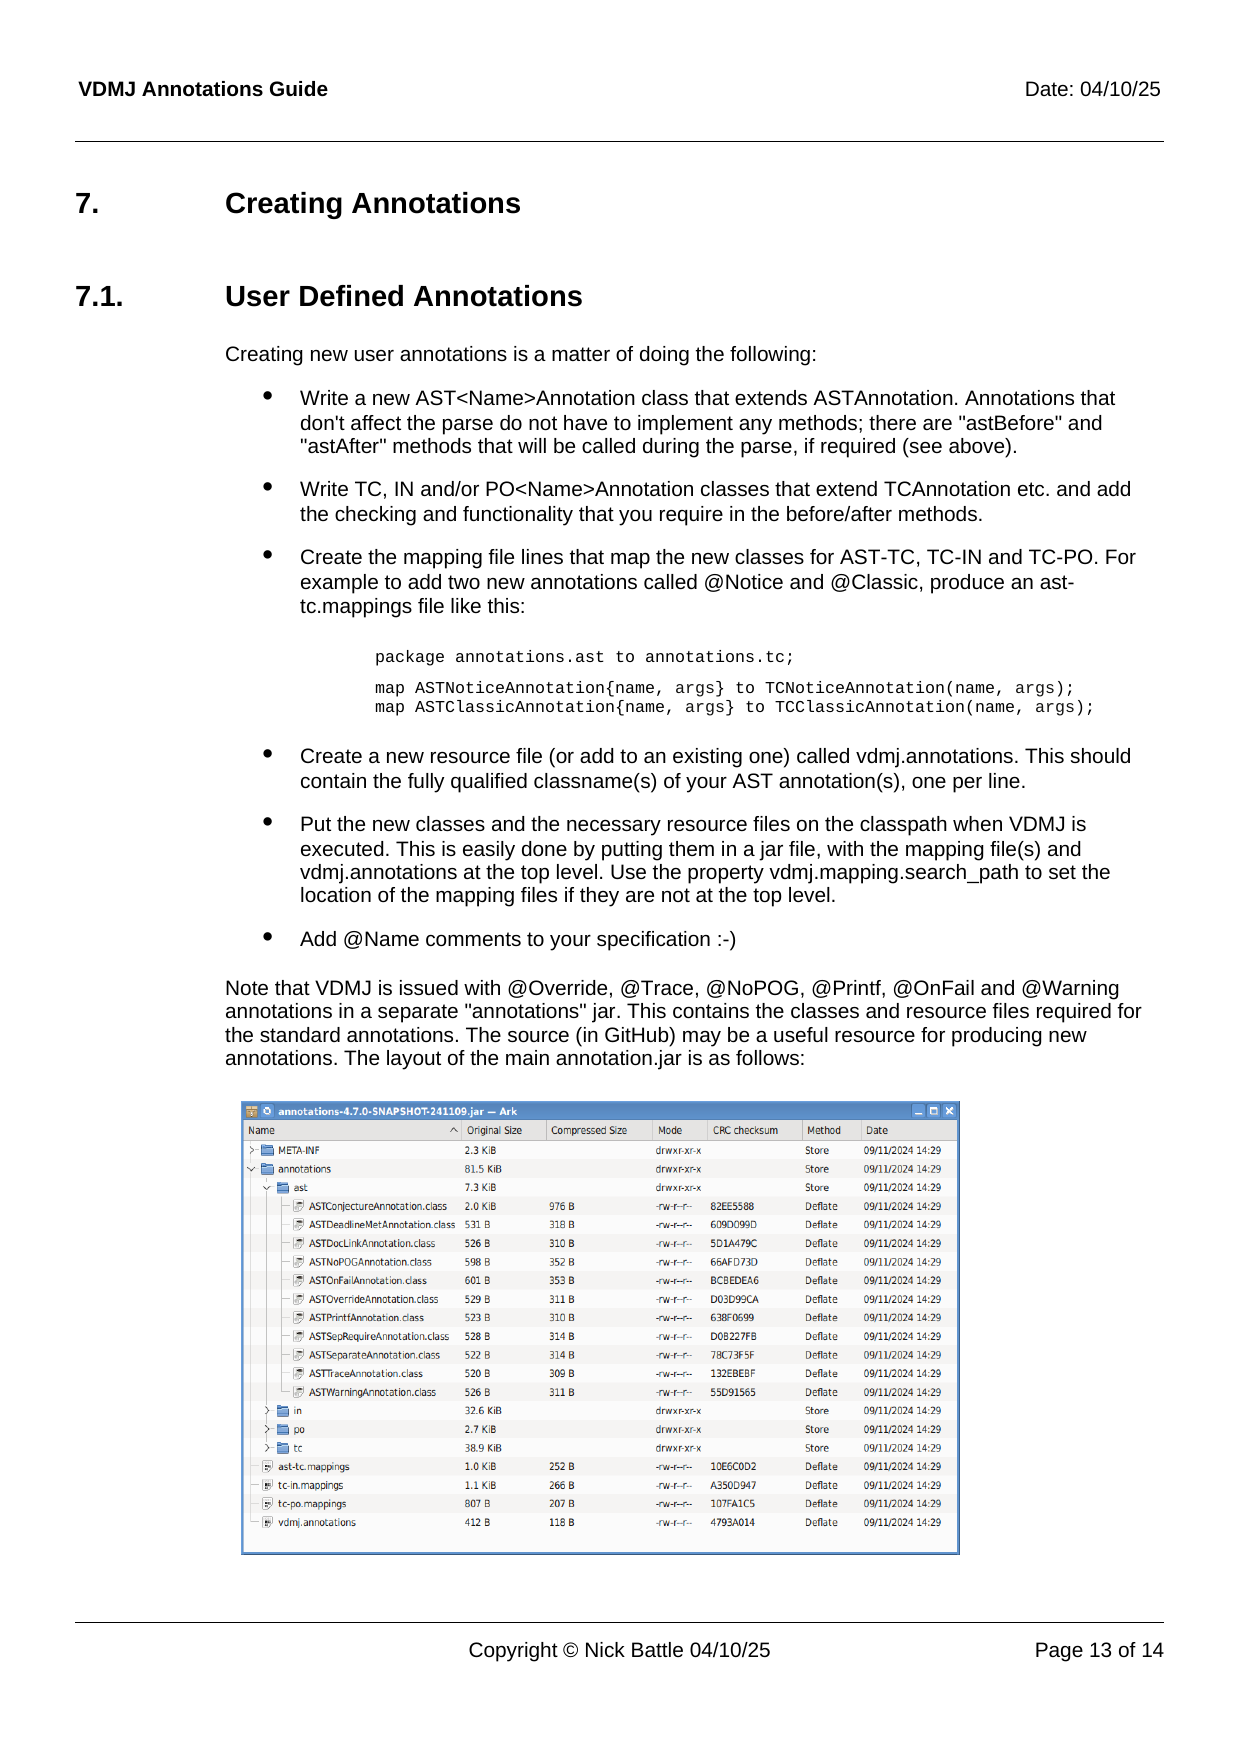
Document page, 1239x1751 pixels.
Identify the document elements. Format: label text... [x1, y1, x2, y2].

list Create the mapping file lines that map the new classes for AST-TC, TC-IN and TC-PO. For example to add two new annotations called @Notice and @Classic, produce an ast-tc.mappings file like this: [262, 538, 1164, 617]
list Put the new classes and the necessary resource files on the classpath when VDMJ is executed. This is easily done by putting them in a jar file, with the mapping file(s) and vdmj.annotations at the top level. Use the property vdmj.mapping.search_path to set the location of the mapping files if they are not at the top level. [262, 805, 1164, 907]
text map ASTNoticeAnnotation{name, args} to TCNoticeAnnotation(name, args); [375, 680, 1164, 699]
text Note that VDMJ is issued with @Override, @Trace, @NoPOG, @Printf, @OnFail and @Warning annotations in a separate "annotations" jar. This contains the classes and resource files required for the standard annotations. The source (in GitHub) may be a useful resource for producing new annotations. The layout of the main annotation.jar is as follows: [225, 977, 1164, 1069]
list Write TC, IN and/or PO<Name>Annotation classes that extend TCAnnotation etc. and add the checking and functionality that you require in the before/after methods. [262, 470, 1164, 526]
text map ASTClassicAnnotation{name, args} to TCClassicAnnotation(name, args); [375, 699, 1164, 718]
text package annotations.ast to annotations.tc; [375, 630, 1164, 668]
list Create a new resource file (or add to an existing one) called vdmj.annotations. This should contain the fully qualified classname(s) of your AST annotation(s), one per line. [262, 737, 1164, 792]
text Creating new user annotations is a matter of doing the following: [225, 343, 1164, 366]
subtitle Creating Annotations [75, 187, 1164, 220]
picture [241, 1101, 960, 1555]
list Add @Name comments to your specification :-) [262, 920, 1164, 952]
list Write a new AST<Name>Annotation class that extends ASTAnnotation. Annotations that don't affect the parse do not have to implement any methods; there are "astBefore" and "astAfter" methods that will be called during the parse, if required (see above). [262, 378, 1164, 457]
subtitle User Defined Annotations [75, 280, 1164, 313]
